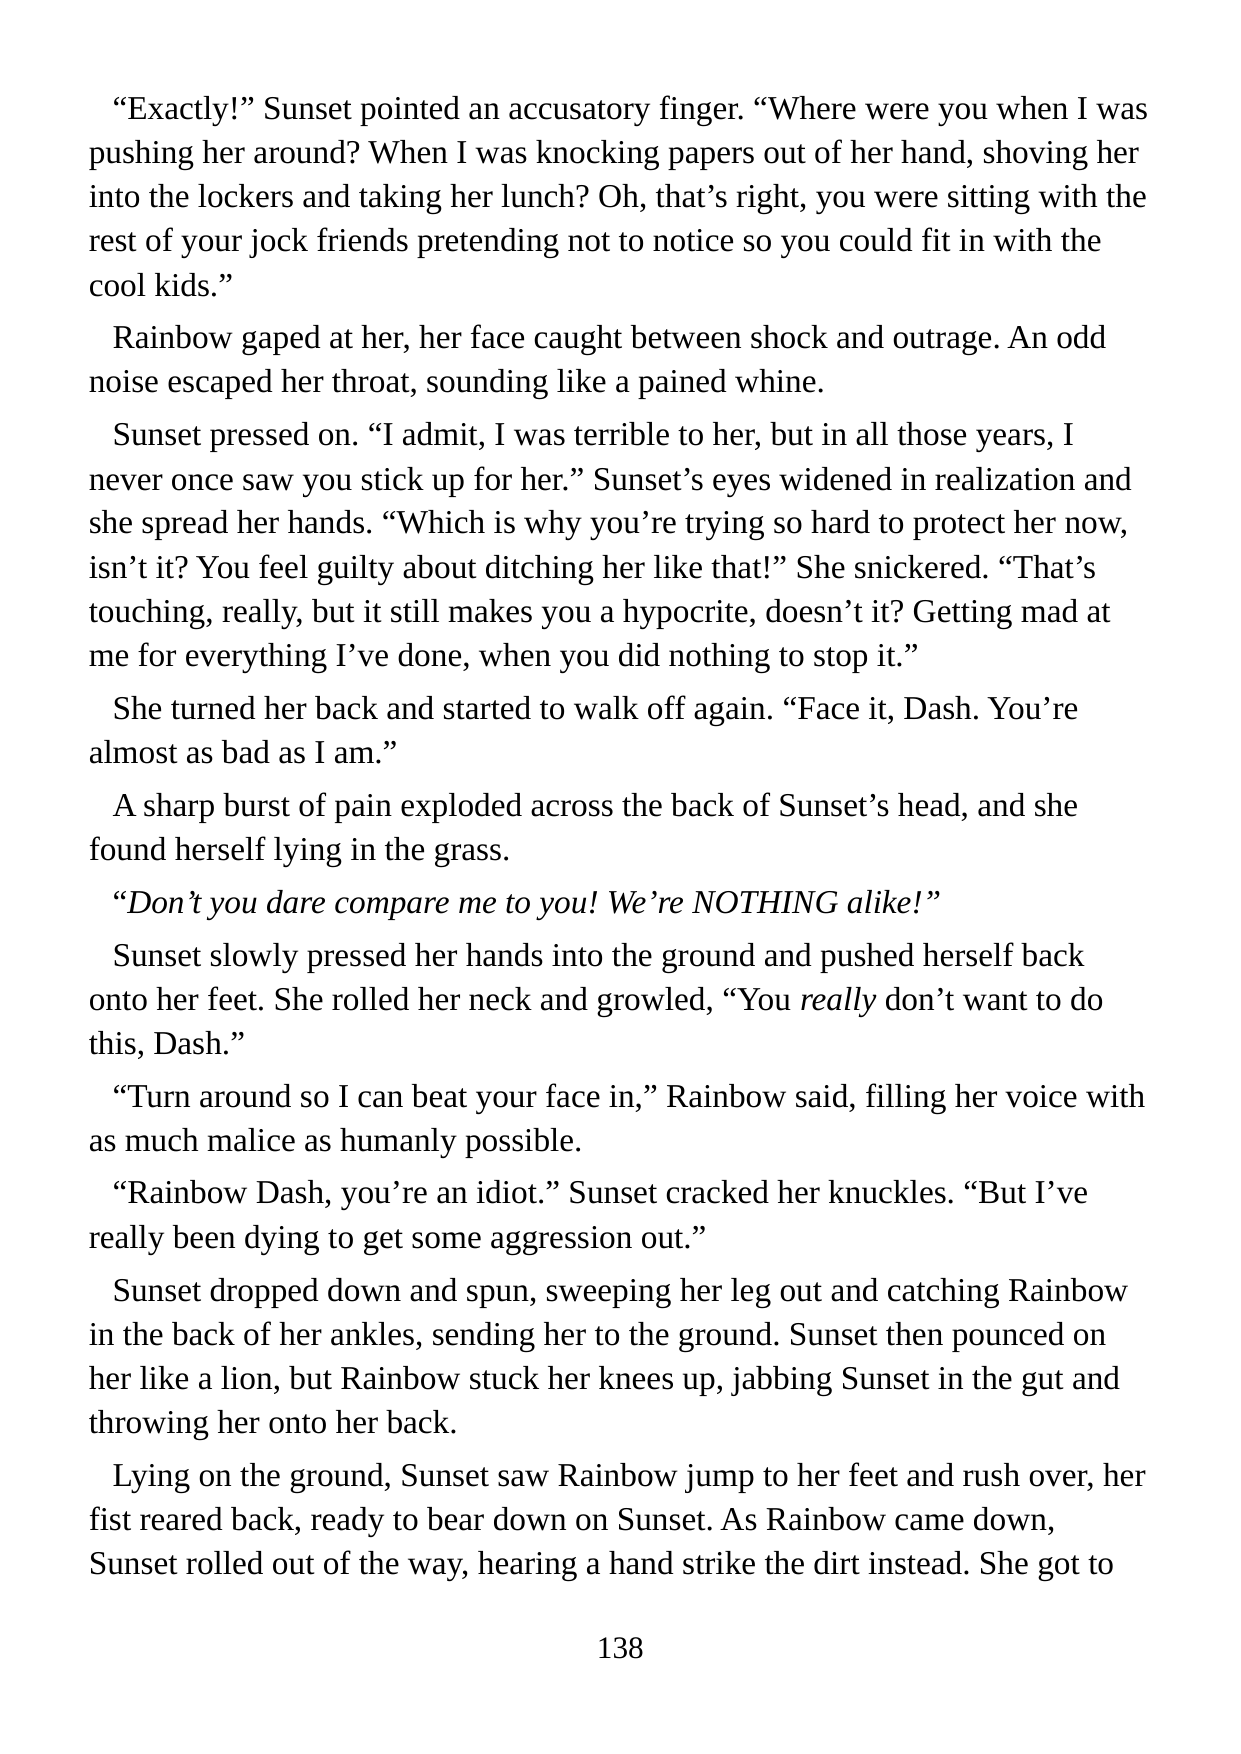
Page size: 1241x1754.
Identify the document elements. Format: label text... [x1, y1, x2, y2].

text A sharp burst of pain exploded across the back of Sunset’s head, and she found herself lying in the grass. [88, 785, 1152, 867]
text “Turn around so I can beat your face in,” Rainbow said, filling her voice with as much malice as humanly possible. [88, 1076, 1152, 1158]
text Rainbow gaped at her, her face caught between shock and outrage. An odd noise escaped her throat, sounding like a pained whine. [88, 318, 1152, 400]
text “Rainbow Dash, you’re an idiot.” Sunset cracked her knuckles. “But I’ve really been dying to get some aggression out.” [88, 1173, 1152, 1255]
text Sunset pressed on. “I admit, I was terrible to her, but in all those years, I never once saw you stick up for her.” Sunset’s eyes widened in realization and she spread her hands. “Which is why you’re trying so hard to protect her now, isn’t it? You feel guilty about ditching her like that!” She snickered. “That’s touching, really, but it still makes you a hypocrite, doesn’t it? Getting mad at me for everything I’ve done, when you did nothing to stop it.” [88, 415, 1152, 673]
text Sunset dropped down and spun, sweeping her leg out and catching Rainbow in the back of her ankles, sending her to the ground. Sunset then pounced on her like a lion, but Rainbow stuck her knees up, jabbing Sunset in the gut and throwing her onto her back. [88, 1270, 1152, 1440]
text Lying on the ground, Sunset saw Rainbow jump to her feet and rush over, her fist reared back, ready to bear down on Sunset. As Rainbow came down, Sunset rolled out of the way, hearing a hand strike the dirt instead. She got to [88, 1455, 1152, 1581]
text “Exactly!” Sunset pointed an accusatory finger. “Where were you when I was pushing her around? When I was knocking papers out of her hand, shoving her into the lockers and taking her lunch? Oh, that’s right, you were sitting with the rest of your jock friends pretending not to notice so you could fit in with the cool kids.” [88, 88, 1152, 303]
text She turned her back and started to walk off again. “Face it, Dash. You’re almost as bad as I am.” [88, 688, 1152, 770]
text “Don’t you dare compare me to you! We’re NOTHING alike!” [88, 882, 1152, 920]
text Sunset slowly pressed her hands into the ground and pushed herself back onto her feet. She rolled her neck and growled, “You really don’t want to do this, Dash.” [88, 935, 1152, 1061]
